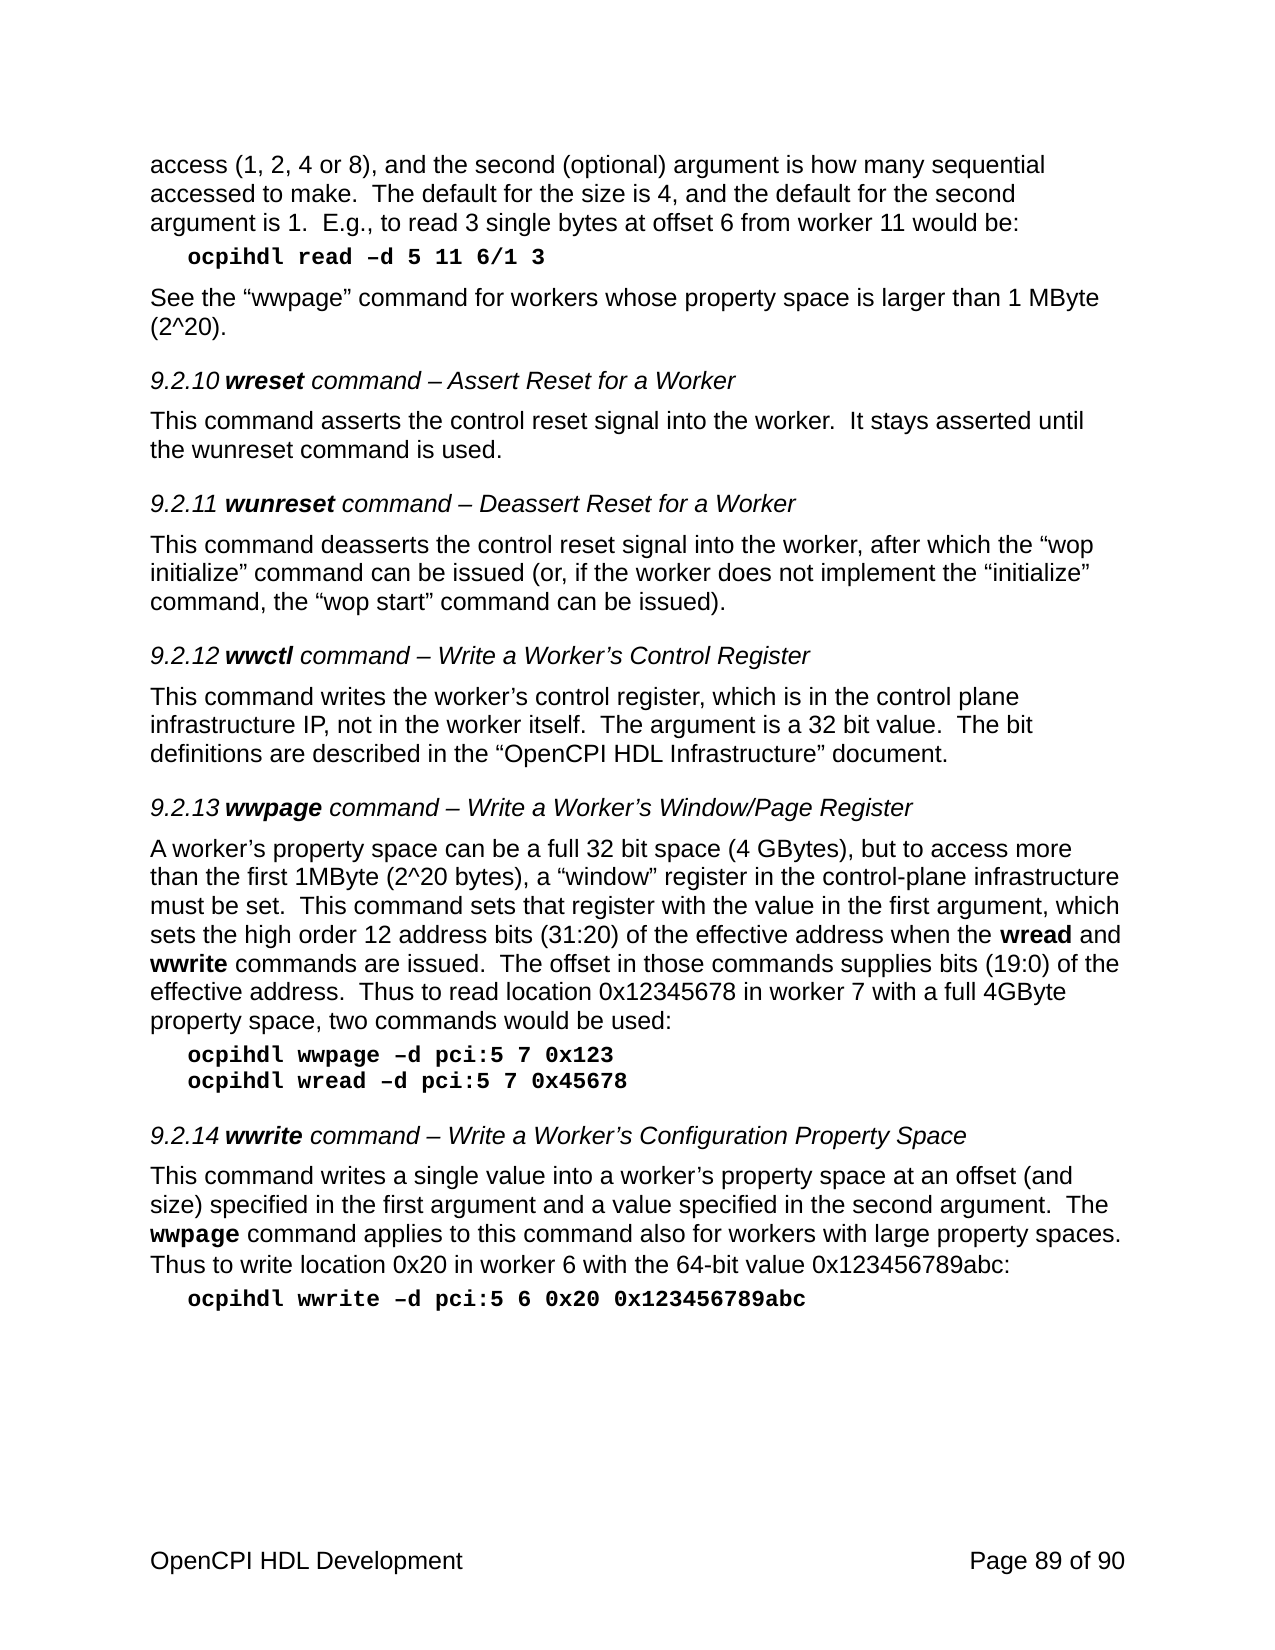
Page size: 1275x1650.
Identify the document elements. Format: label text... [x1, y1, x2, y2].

text This command writes a single value into a worker’s property space at an offset (and size) specified in the first argument and a value specified in the second argument. The wwpage command applies to this command also for workers with large property spaces. Thus to write location 0x20 in worker 6 with the 64-bit value 0x123456789abc: [150, 1161, 1125, 1278]
subtitle wwrite command – Write a Worker’s Configuration Property Space [150, 1121, 1125, 1149]
text This command asserts the control reset signal into the worker. It stays asserted until the wunreset command is used. [150, 406, 1125, 464]
text This command deasserts the control reset signal into the worker, after which the “wop initialize” command can be issued (or, if the worker does not implement the “initialize” command, the “wop start” command can be issued). [150, 529, 1125, 616]
text access (1, 2, 4 or 8), and the second (optional) argument is how many sequential accessed to make. The default for the size is 4, and the default for the second argument is 1. E.g., to read 3 single bytes at offset 6 from worker 11 would be: [150, 150, 1125, 236]
subtitle wwpage command – Write a Worker’s Window/Page Register [150, 793, 1125, 822]
subtitle wunreset command – Deassert Reset for a Worker [150, 489, 1125, 518]
subtitle wwctl command – Write a Worker’s Control Register [150, 641, 1125, 669]
text See the “wwpage” command for workers whose property space is larger than 1 MByte (2^20). [150, 283, 1125, 341]
text ocpihdl wwrite –d pci:5 6 0x20 0x123456789abc [187, 1287, 1125, 1313]
text A worker’s property space can be a full 32 bit space (4 GBytes), but to access more than the first 1MByte (2^20 bytes), a “window” register in the control-plane infrastructure must be set. This command sets that register with the value in the first argument, which sets the high order 12 address bits (31:20) of the effective address when the wread and wwrite commands are issued. The offset in those commands supplies bits (19:0) of the effective address. Thus to read location 0x12345678 in worker 7 with a full 4GByte property space, two commands would be used: [150, 833, 1125, 1035]
text ocpihdl wwpage –d pci:5 7 0x123 ocpihdl wread –d pci:5 7 0x45678 [187, 1044, 1125, 1096]
text This command writes the worker’s control register, which is in the control plane infrastructure IP, not in the worker itself. The argument is a 32 bit value. The bit definitions are described in the “OpenCPI HDL Infrastructure” document. [150, 682, 1125, 768]
subtitle wreset command – Assert Reset for a Worker [150, 366, 1125, 394]
text ocpihdl read –d 5 11 6/1 3 [187, 245, 1125, 271]
